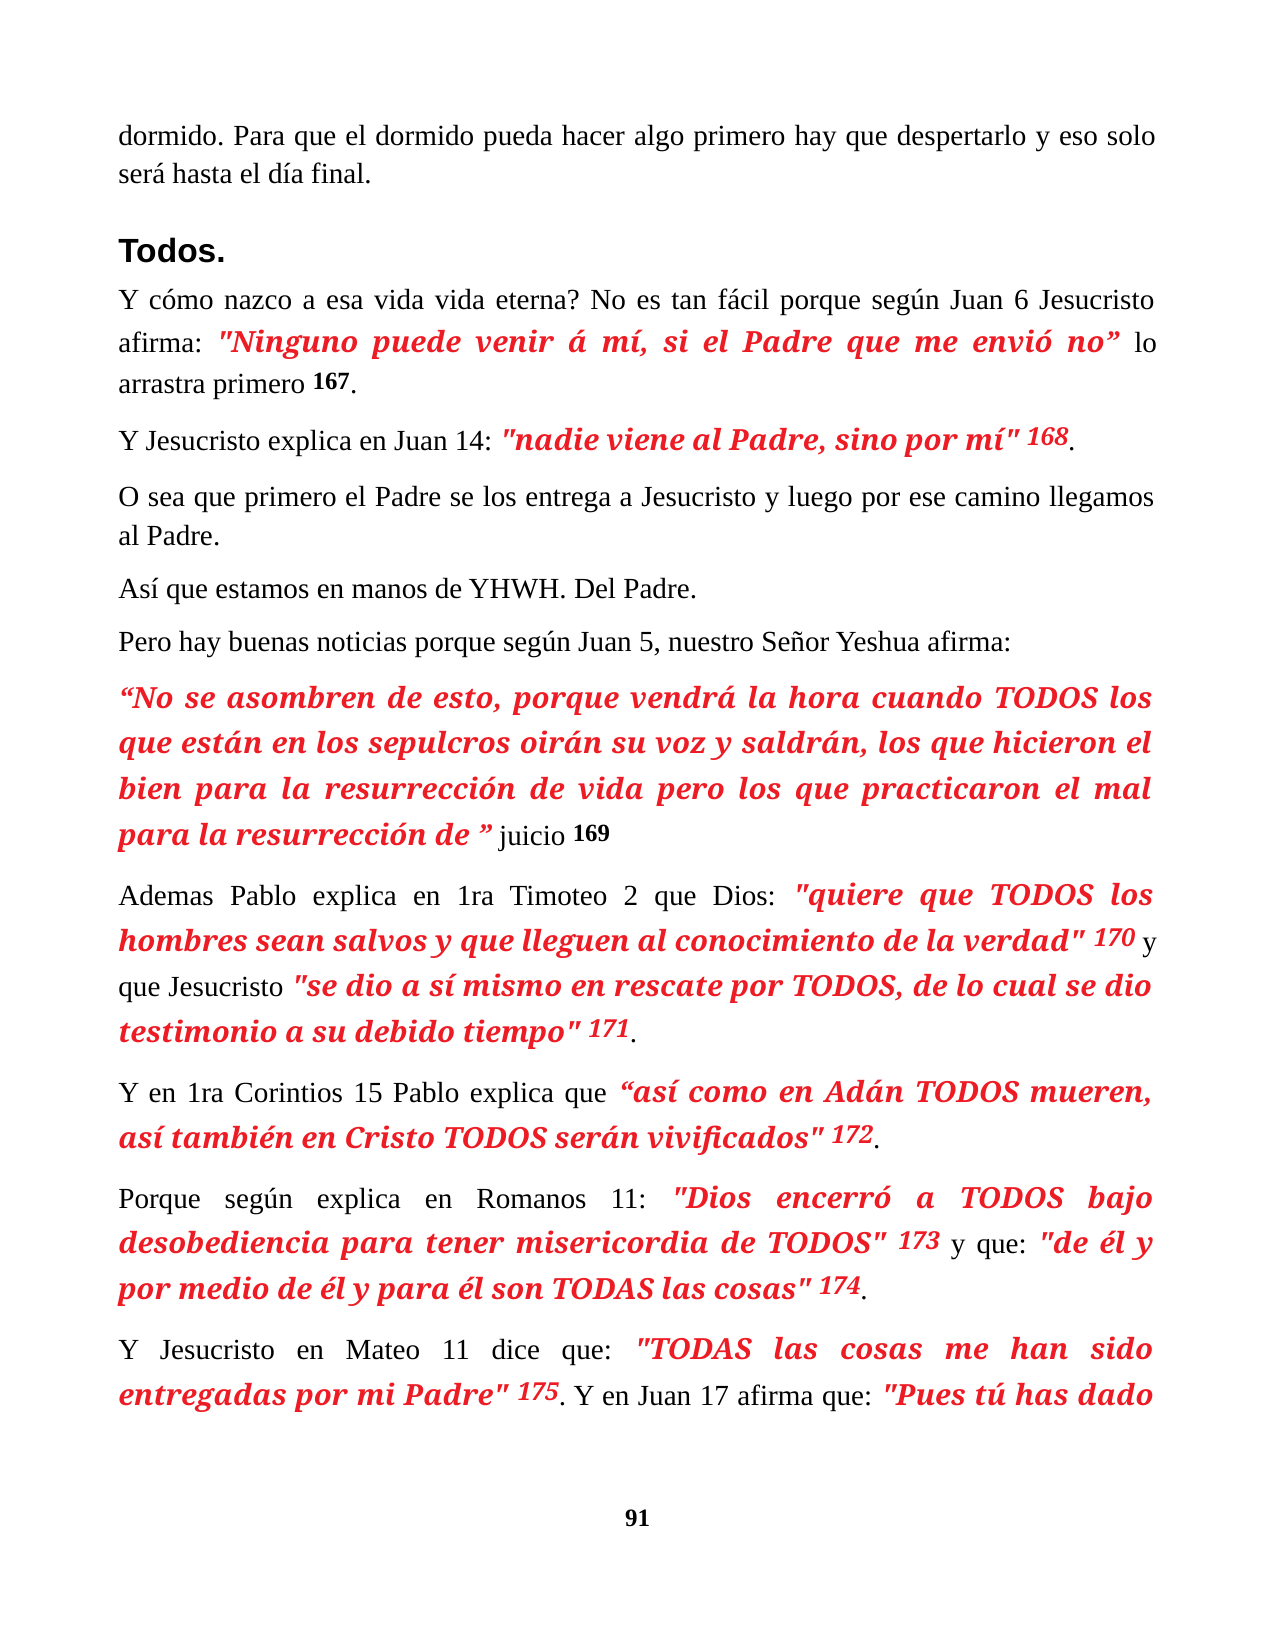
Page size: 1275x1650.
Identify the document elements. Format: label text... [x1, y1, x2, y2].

subtitle Todos. [118, 231, 1157, 269]
text Y cómo nazco a esa vida vida eterna? No es tan fácil porque según Juan 6 Jesucristo afirma: "Ninguno puede venir á mí, si el Padre que me envió no” lo arrastra primero . [118, 282, 1157, 399]
text “No se asombren de esto, porque vendrá la hora cuando TODOS los que están en los sepulcros oirán su voz y saldrán, los que hicieron el bien para la resurrección de vida pero los que practicaron el mal para la resurrección de ” juicio [118, 677, 1157, 854]
text Así que estamos en manos de YHWH. Del Padre. [118, 571, 1157, 604]
text dormido. Para que el dormido pueda hacer algo primero hay que despertarlo y eso solo será hasta el día final. [118, 118, 1157, 190]
text Pero hay buenas noticias porque según Juan 5, nuestro Señor Yeshua afirma: [118, 624, 1157, 658]
text Y en 1ra Corintios 15 Pablo explica que “así como en Adán TODOS mueren, así también en Cristo TODOS serán vivificados" . [118, 1071, 1157, 1157]
text O sea que primero el Padre se los entrega a Jesucristo y luego por ese camino llegamos al Padre. [118, 479, 1157, 551]
text Y Jesucristo explica en Juan 14: "nadie viene al Padre, sino por mí" . [118, 419, 1157, 459]
text Porque según explica en Romanos 11: "Dios encerró a TODOS bajo desobediencia para tener misericordia de TODOS" y que: "de él y por medio de él y para él son TODAS las cosas" . [118, 1177, 1157, 1308]
text Y Jesucristo en Mateo 11 dice que: "TODAS las cosas me han sido entregadas por mi Padre" . Y en Juan 17 afirma que: "Pues tú has dado [118, 1329, 1157, 1414]
text Ademas Pablo explica en 1ra Timoteo 2 que Dios: "quiere que TODOS los hombres sean salvos y que lleguen al conocimiento de la verdad" y que Jesucristo "se dio a sí mismo en rescate por TODOS, de lo cual se dio testimonio a su debido tiempo" . [118, 874, 1157, 1051]
